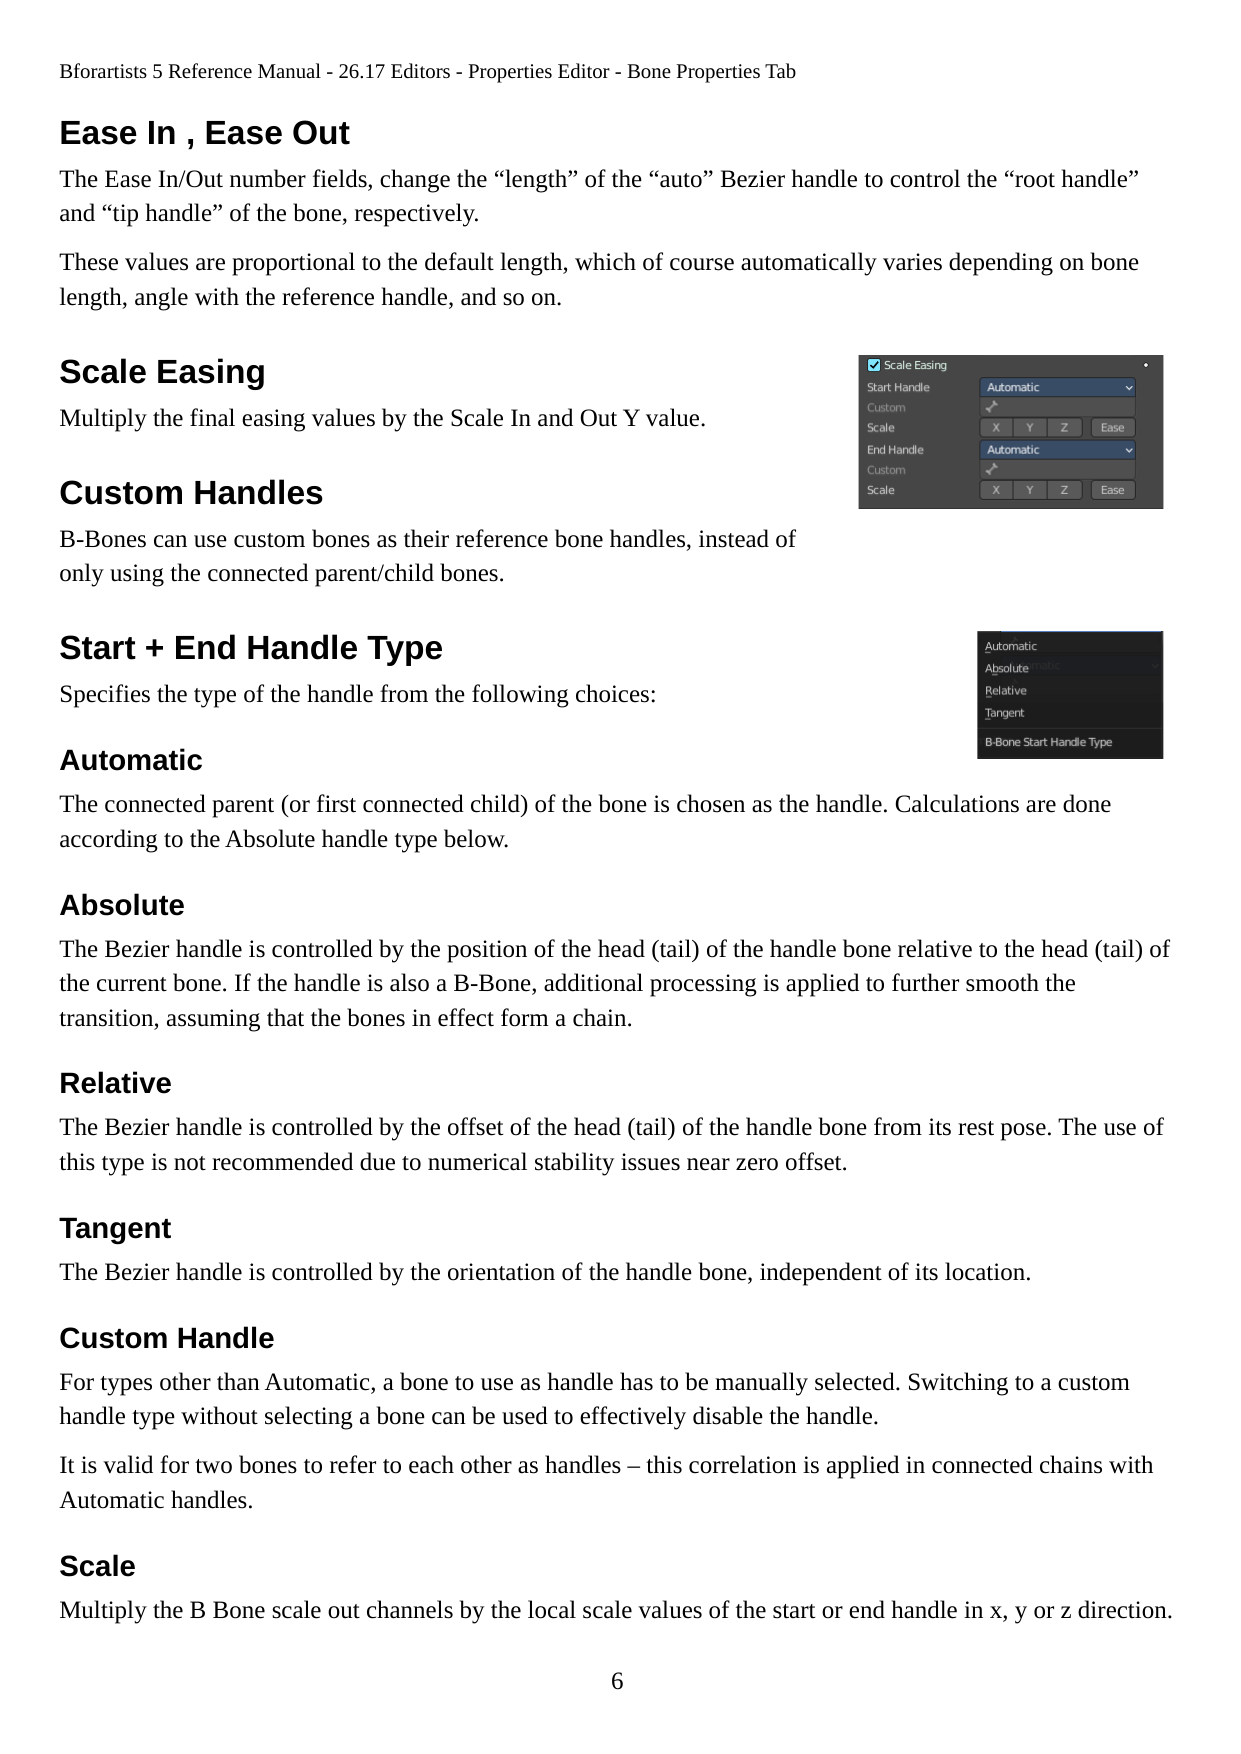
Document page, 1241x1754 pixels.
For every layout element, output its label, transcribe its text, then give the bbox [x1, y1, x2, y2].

subtitle Custom Handles [59, 473, 1181, 511]
text The Bezier handle is controlled by the position of the head (tail) of the handle bone relative to the head (tail) of the current bone. If the handle is also a B-Bone, additional processing is applied to further smooth the transition, assuming that the bones in effect form a chain. [59, 934, 1181, 1031]
text Multiply the final easing values by the Scale In and Out Y value. [59, 403, 858, 432]
subtitle Custom Handle [59, 1321, 1181, 1354]
subtitle Scale Easing [59, 352, 1181, 390]
text These values are proportional to the default length, which of course automatically varies depending on bone length, angle with the reference handle, and so on. [59, 247, 1181, 311]
subtitle Relative [59, 1066, 1181, 1100]
subtitle Ease In , Ease Out [59, 113, 1181, 151]
text Specifies the type of the handle from the following choices: [59, 679, 977, 708]
text The Ease In/Out number fields, change the “length” of the “auto” Bezier handle to control the “root handle” and “tip handle” of the bone, respectively. [59, 164, 1181, 227]
text For types other than Automatic, a bone to use as handle has to be manually selected. Switching to a custom handle type without selecting a bone can be used to effectively disable the handle. [59, 1367, 1181, 1430]
text Multiply the B Bone scale out channels by the local scale values of the start or end handle in x, y or z direction. [59, 1595, 1181, 1623]
text The Bezier handle is controlled by the offset of the head (tail) of the handle bone from its rest pose. The use of this type is not recommended due to numerical stability issues near zero offset. [59, 1112, 1181, 1176]
subtitle Start + End Handle Type [59, 628, 1181, 667]
subtitle Tangent [59, 1211, 1181, 1244]
text The connected parent (or first connected child) of the bone is chosen as the handle. Calculations are done according to the Absolute handle type below. [59, 789, 1181, 852]
subtitle Automatic [59, 743, 1181, 777]
text B-Bones can use custom bones as their reference bone handles, instead of only using the connected parent/child bones. [59, 524, 1181, 587]
subtitle Scale [59, 1548, 1181, 1582]
text It is valid for two bones to refer to each other as handles – this correlation is applied in connected chains with Automatic handles. [59, 1450, 1181, 1513]
picture [977, 631, 1164, 759]
text The Bezier handle is controlled by the orientation of the handle bone, independent of its location. [59, 1257, 1181, 1286]
subtitle Absolute [59, 887, 1181, 921]
